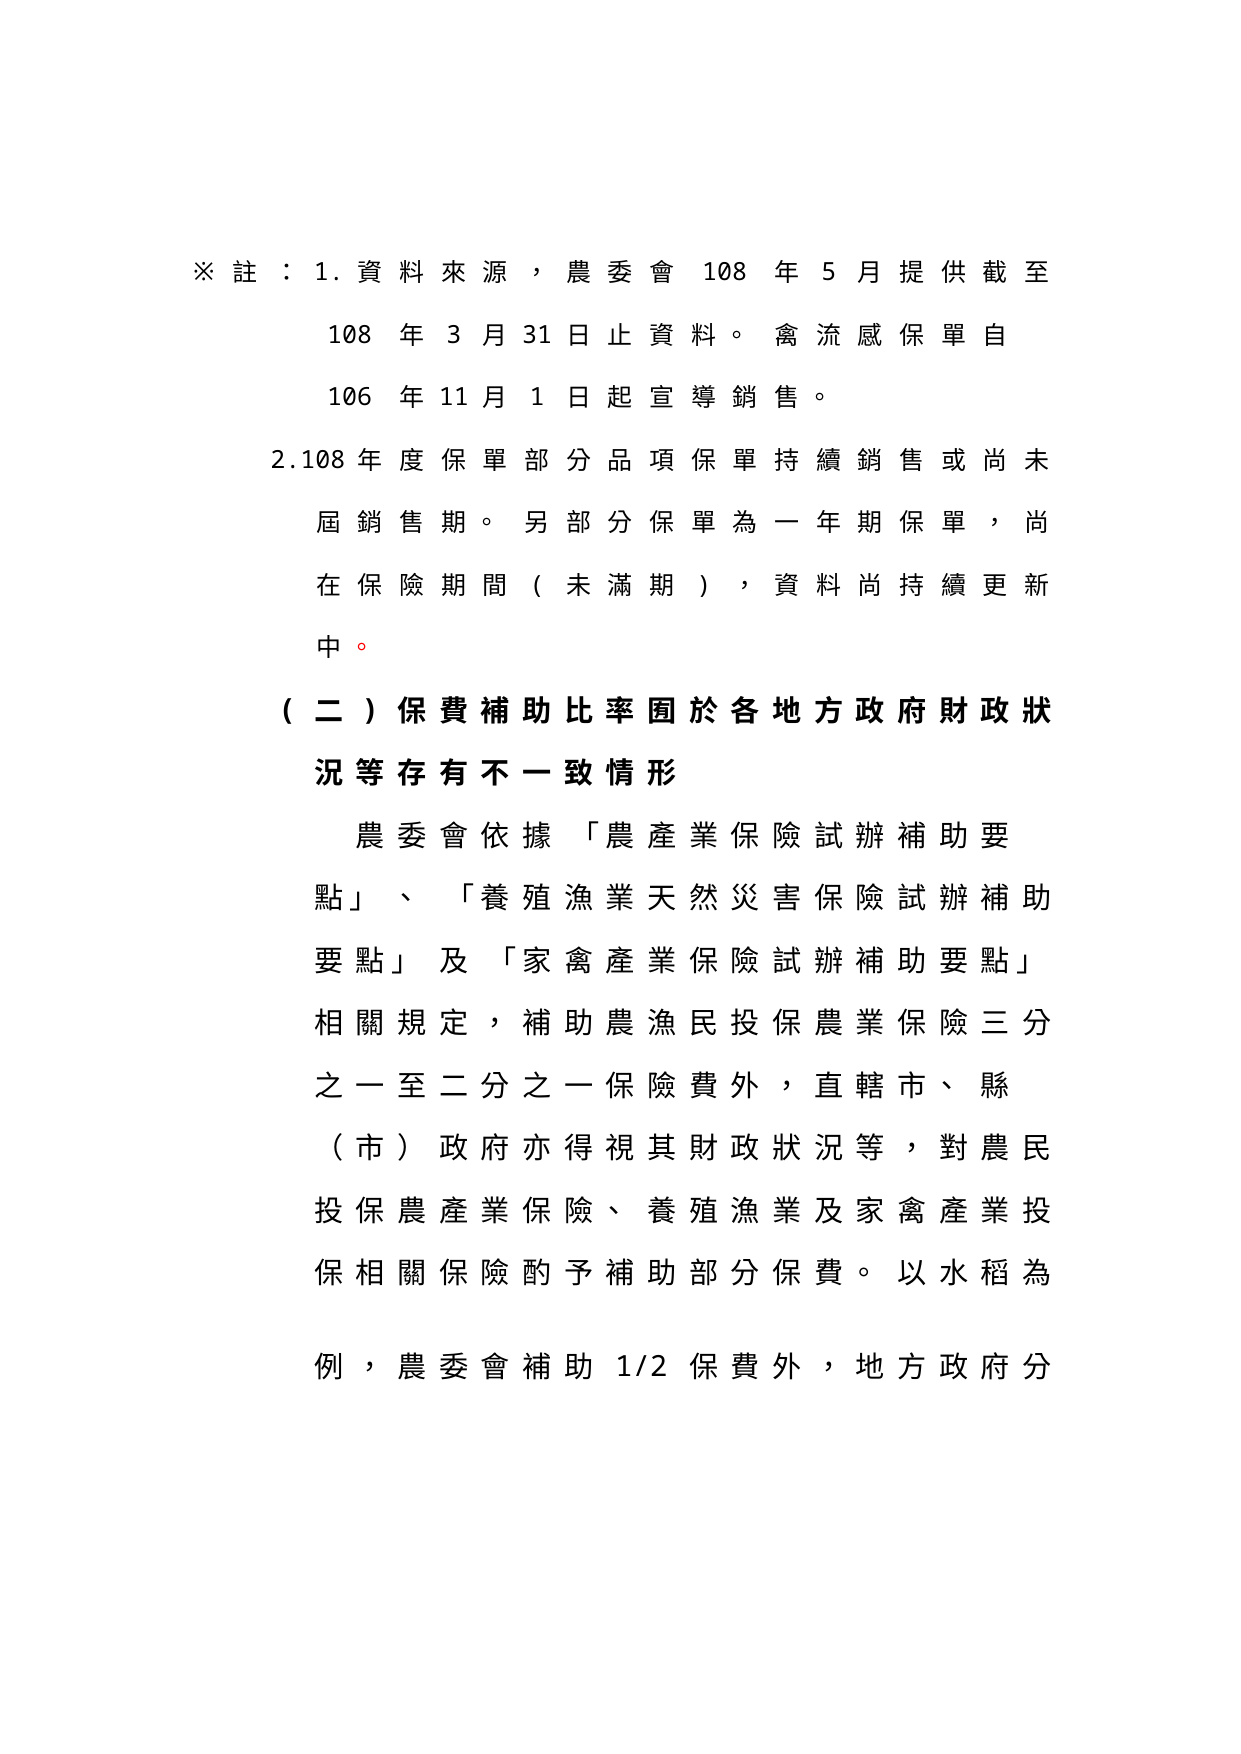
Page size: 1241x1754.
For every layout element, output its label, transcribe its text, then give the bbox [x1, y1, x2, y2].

text 農委會依據「農產業保險試辦補助要點」、「養殖漁業天然災害保險試辦補助要點」及「家禽產業保險試辦補助要點」相關規定，補助農漁民投保農業保險三分之一至二分之一保險費外，直轄市、縣（市）政府亦得視其財政狀況等，對農民投保農產業保險、養殖漁業及家禽產業投保相關保險酌予補助部分保費。以水稻為例，農委會補助1/2保費外，地方政府分 [271, 792, 1058, 1417]
text (二)保費補助比率囿於各地方政府財政狀況等存有不一致情形 [242, 667, 1058, 792]
text 2.108年度保單部分品項保單持續銷售或尚未屆銷售期。另部分保單為一年期保單，尚在保險期間(未滿期)，資料尚持續更新中。 [256, 417, 1058, 667]
text ※註：1.資料來源，農委會108年5月提供截至108年3月31日止資料。禽流感保單自106年11月1日起宣導銷售。 [183, 229, 1058, 417]
